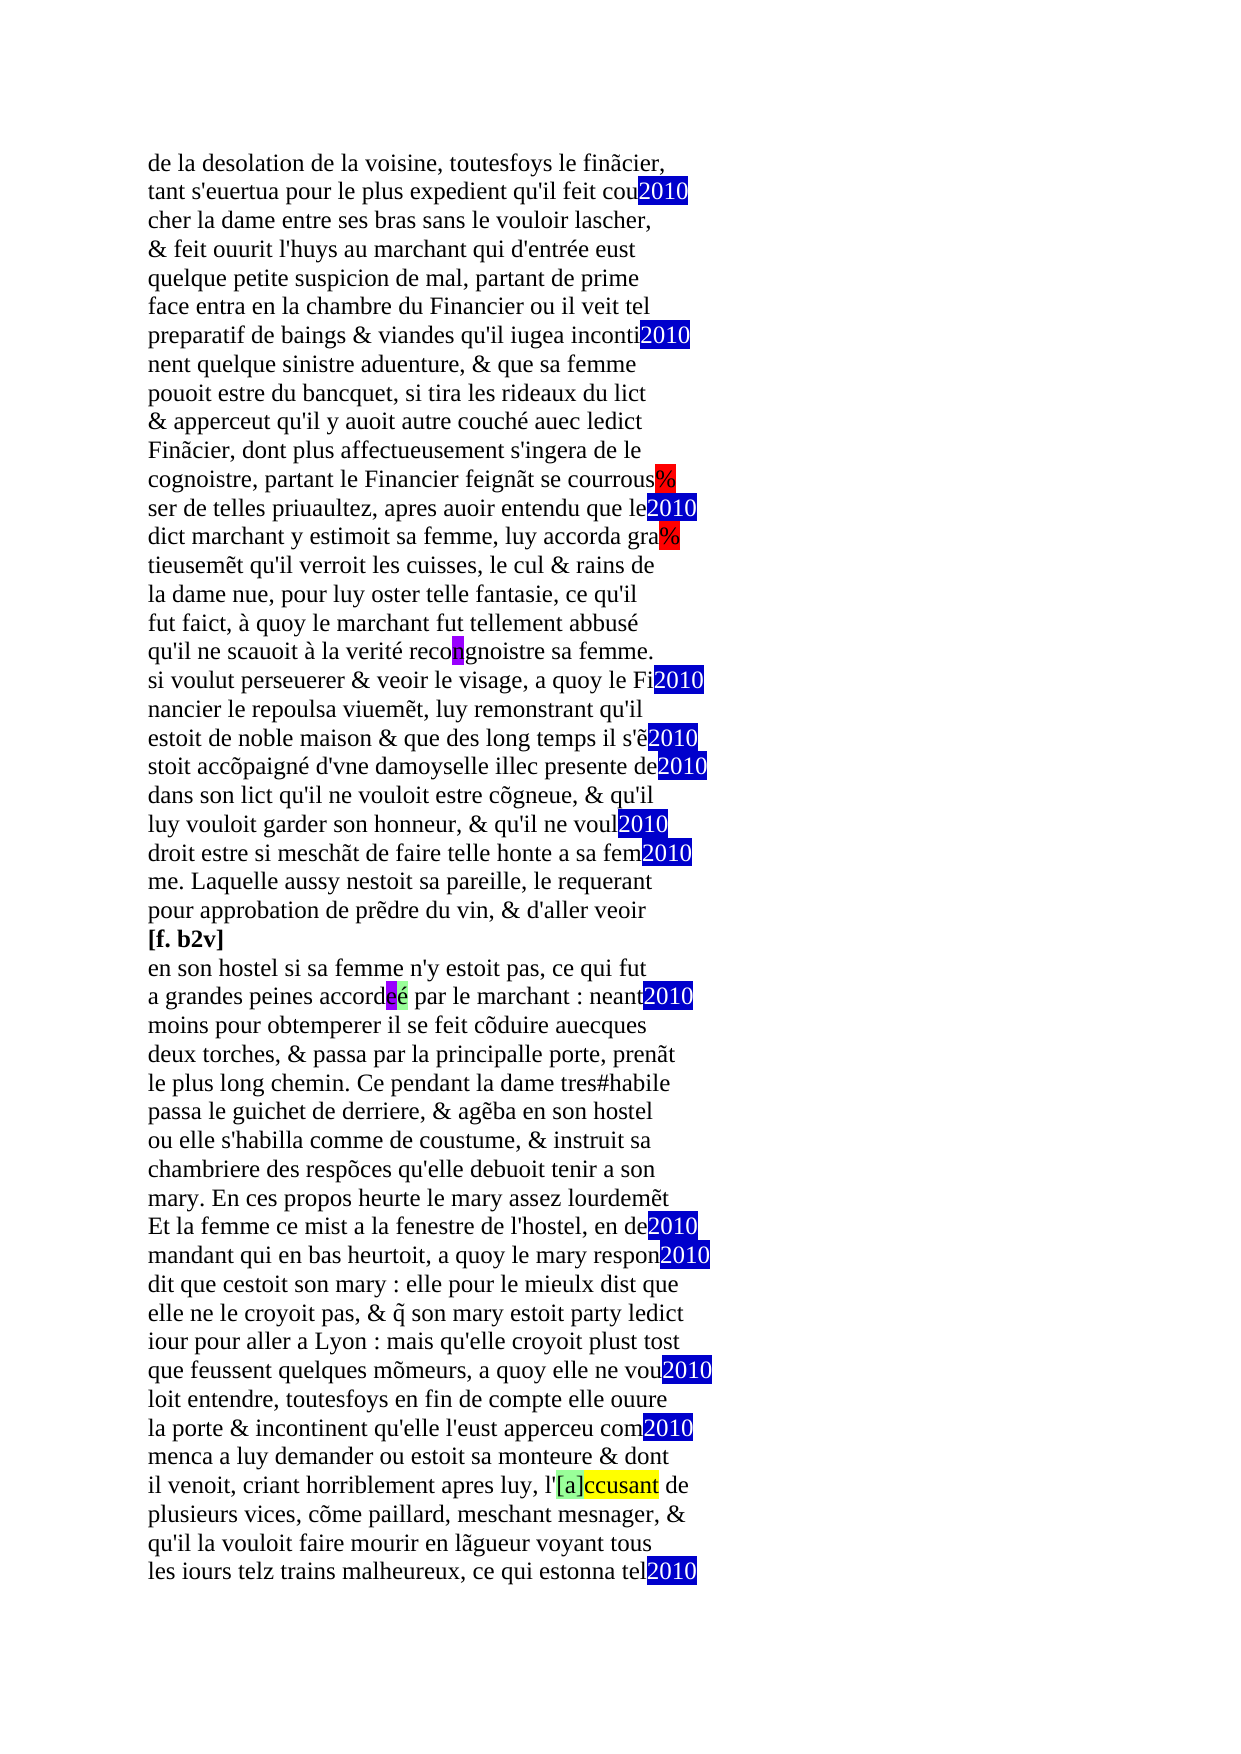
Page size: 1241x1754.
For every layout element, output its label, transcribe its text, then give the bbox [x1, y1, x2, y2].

text de la desolation de la voisine, toutesfoys le finãcier, tant s'euertua pour le plus expedient qu'il feit cou2010 cher la dame entre ses bras sans le vouloir lascher, & feit ouurit l'huys au marchant qui d'entrée eust quelque petite suspicion de mal, partant de prime face entra en la chambre du Financier ou il veit tel preparatif de baings & viandes qu'il iugea inconti2010 nent quelque sinistre aduenture, & que sa femme pouoit estre du bancquet, si tira les rideaux du lict & apperceut qu'il y auoit autre couché auec ledict Finãcier, dont plus affectueusement s'ingera de le cognoistre, partant le Financier feignãt se courrous% ser de telles priuaultez, apres auoir entendu que le2010 dict marchant y estimoit sa femme, luy accorda gra% tieusemẽt qu'il verroit les cuisses, le cul & rains de la dame nue, pour luy oster telle fantasie, ce qu'il fut faict, à quoy le marchant fut tellement abbusé qu'il ne scauoit à la verité recongnoistre sa femme. si voulut perseuerer & veoir le visage, a quoy le Fi2010 nancier le repoulsa viuemẽt, luy remonstrant qu'il estoit de noble maison & que des long temps il s'ẽ2010 stoit accõpaigné d'vne damoyselle illec presente de2010 dans son lict qu'il ne vouloit estre cõgneue, & qu'il luy vouloit garder son honneur, & qu'il ne voul2010 droit estre si meschãt de faire telle honte a sa fem2010 me. Laquelle aussy nestoit sa pareille, le requerant pour approbation de prẽdre du vin, & d'aller veoir [f. b2v] en son hostel si sa femme n'y estoit pas, ce qui fut a grandes peines accordeé par le marchant : neant2010 moins pour obtemperer il se feit cõduire auecques deux torches, & passa par la principalle porte, prenãt le plus long chemin. Ce pendant la dame tres#habile passa le guichet de derriere, & agẽba en son hostel ou elle s'habilla comme de coustume, & instruit sa chambriere des respõces qu'elle debuoit tenir a son mary. En ces propos heurte le mary assez lourdemẽt Et la femme ce mist a la fenestre de l'hostel, en de2010 mandant qui en bas heurtoit, a quoy le mary respon2010 dit que cestoit son mary : elle pour le mieulx dist que elle ne le croyoit pas, & q̃ son mary estoit party ledict iour pour aller a Lyon : mais qu'elle croyoit plust tost que feussent quelques mõmeurs, a quoy elle ne vou2010 loit entendre, toutesfoys en fin de compte elle ouure la porte & incontinent qu'elle l'eust apperceu com2010 menca a luy demander ou estoit sa monteure & dont il venoit, criant horriblement apres luy, l'[a]ccusant de plusieurs vices, cõme paillard, meschant mesnager, & qu'il la vouloit faire mourir en lãgueur voyant tous les iours telz trains malheureux, ce qui estonna tel2010 [148, 148, 1093, 1585]
